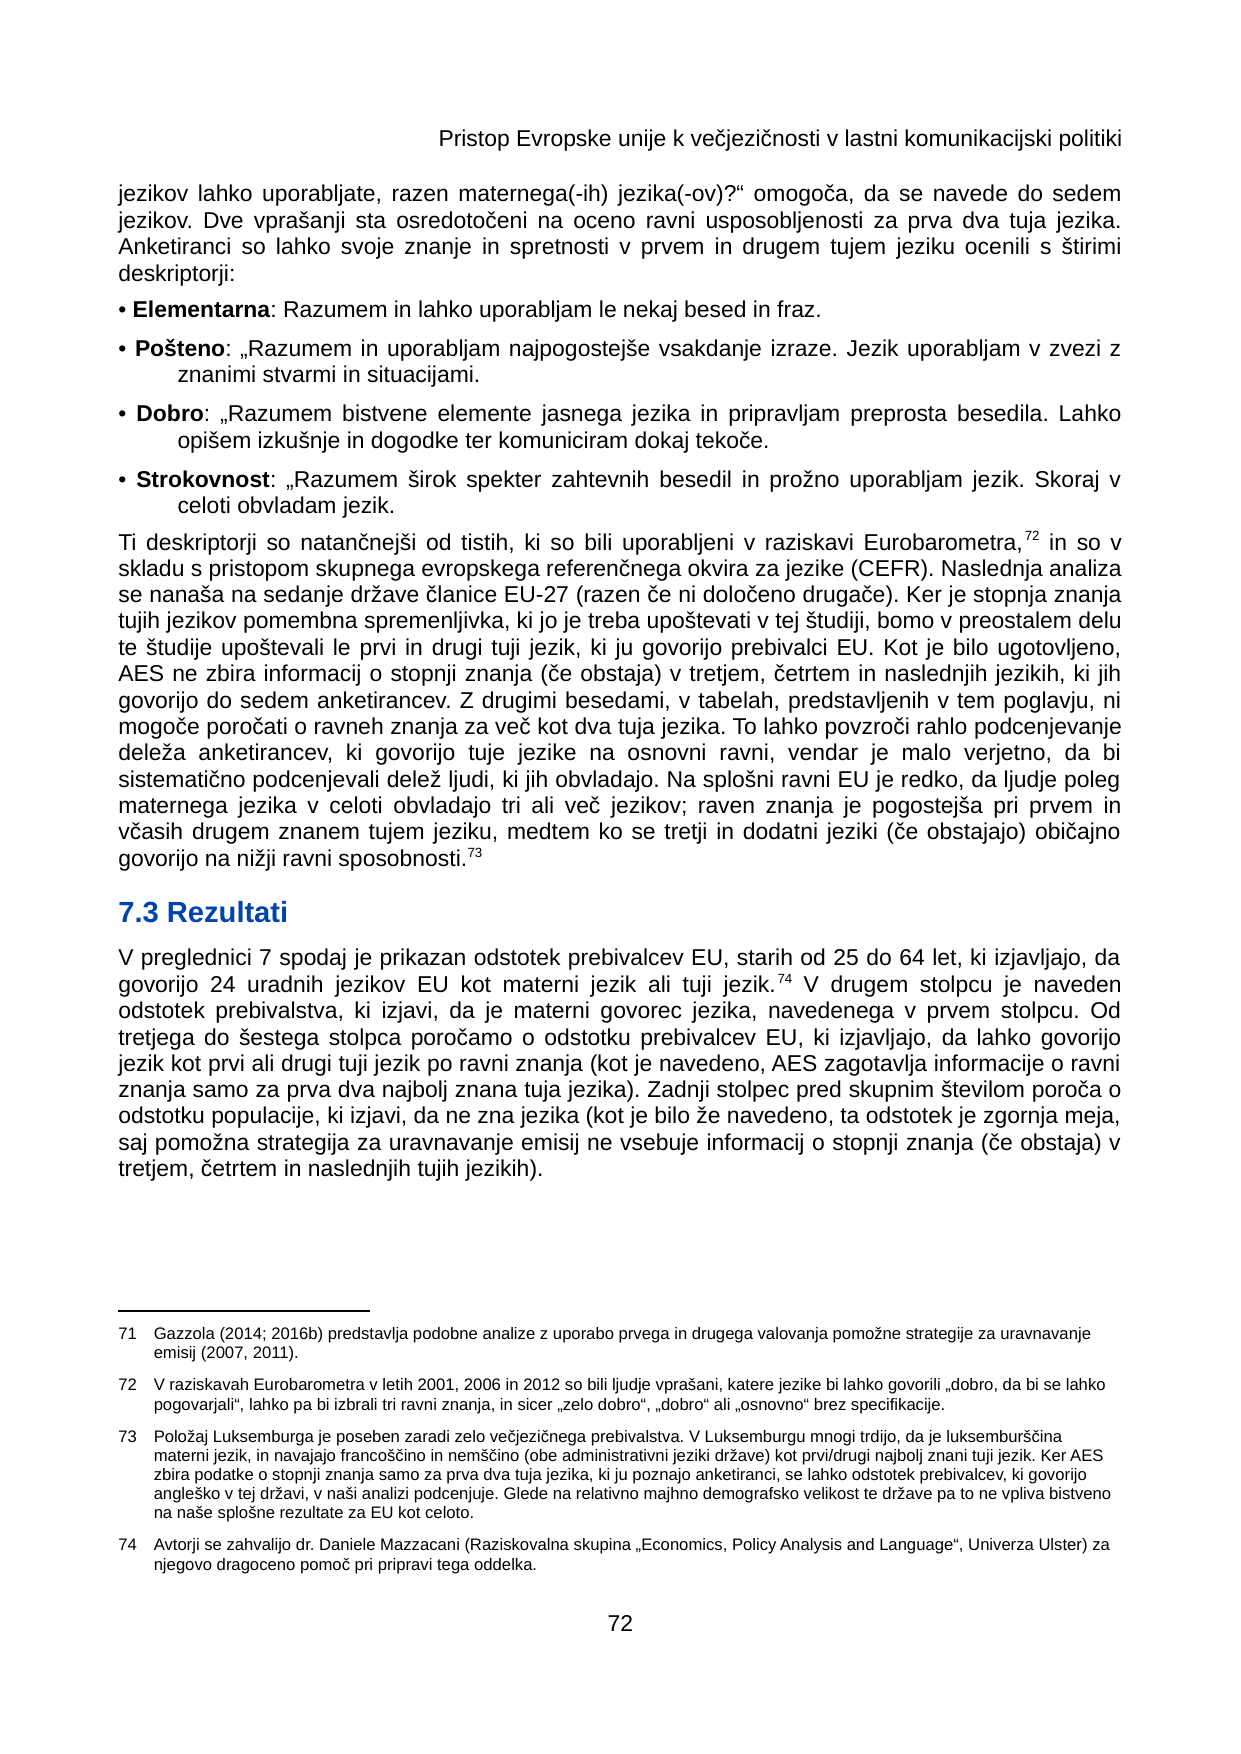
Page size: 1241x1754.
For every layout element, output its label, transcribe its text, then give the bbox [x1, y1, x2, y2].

text V preglednici 7 spodaj je prikazan odstotek prebivalcev EU, starih od 25 do 64 let, ki izjavljajo, da govorijo 24 uradnih jezikov EU kot materni jezik ali tuji jezik. V drugem stolpcu je naveden odstotek prebivalstva, ki izjavi, da je materni govorec jezika, navedenega v prvem stolpcu. Od tretjega do šestega stolpca poročamo o odstotku prebivalcev EU, ki izjavljajo, da lahko govorijo jezik kot prvi ali drugi tuji jezik po ravni znanja (kot je navedeno, AES zagotavlja informacije o ravni znanja samo za prva dva najbolj znana tuja jezika). Zadnji stolpec pred skupnim številom poroča o odstotku populacije, ki izjavi, da ne zna jezika (kot je bilo že navedeno, ta odstotek je zgornja meja, saj pomožna strategija za uravnavanje emisij ne vsebuje informacij o stopnji znanja (če obstaja) v tretjem, četrtem in naslednjih tujih jezikih). [118, 944, 1122, 1182]
text Gazzola (2014; 2016b) predstavlja podobne analize z uporabo prvega in drugega valovanja pomožne strategije za uravnavanje emisij (2007, 2011). [118, 1324, 1122, 1362]
text • Elementarna: Razumem in lahko uporabljam le nekaj besed in fraz. [118, 296, 1122, 322]
subtitle 7.3 Rezultati [118, 895, 1122, 929]
text Položaj Luksemburga je poseben zaradi zelo večjezičnega prebivalstva. V Luksemburgu mnogi trdijo, da je luksemburščina materni jezik, in navajajo francoščino in nemščino (obe administrativni jeziki države) kot prvi/drugi najbolj znani tuji jezik. Ker AES zbira podatke o stopnji znanja samo za prva dva tuja jezika, ki ju poznajo anketiranci, se lahko odstotek prebivalcev, ki govorijo angleško v tej državi, v naši analizi podcenjuje. Glede na relativno majhno demografsko velikost te države pa to ne vpliva bistveno na naše splošne rezultate za EU kot celoto. [118, 1426, 1122, 1522]
text jezikov lahko uporabljate, razen maternega(-ih) jezika(-ov)?“ omogoča, da se navede do sedem jezikov. Dve vprašanji sta osredotočeni na oceno ravni usposobljenosti za prva dva tuja jezika. Anketiranci so lahko svoje znanje in spretnosti v prvem in drugem tujem jeziku ocenili s štirimi deskriptorji: [118, 180, 1122, 286]
text • Dobro: „Razumem bistvene elemente jasnega jezika in pripravljam preprosta besedila. Lahko opišem izkušnje in dogodke ter komuniciram dokaj tekoče. [118, 400, 1122, 453]
text V raziskavah Eurobarometra v letih 2001, 2006 in 2012 so bili ljudje vprašani, katere jezike bi lahko govorili „dobro, da bi se lahko pogovarjali“, lahko pa bi izbrali tri ravni znanja, in sicer „zelo dobro“, „dobro“ ali „osnovno“ brez specifikacije. [118, 1375, 1122, 1413]
text • Pošteno: „Razumem in uporabljam najpogostejše vsakdanje izraze. Jezik uporabljam v zvezi z znanimi stvarmi in situacijami. [118, 335, 1122, 387]
text Ti deskriptorji so natančnejši od tistih, ki so bili uporabljeni v raziskavi Eurobarometra, in so v skladu s pristopom skupnega evropskega referenčnega okvira za jezike (CEFR). Naslednja analiza se nanaša na sedanje države članice EU-27 (razen če ni določeno drugače). Ker je stopnja znanja tujih jezikov pomembna spremenljivka, ki jo je treba upoštevati v tej študiji, bomo v preostalem delu te študije upoštevali le prvi in drugi tuji jezik, ki ju govorijo prebivalci EU. Kot je bilo ugotovljeno, AES ne zbira informacij o stopnji znanja (če obstaja) v tretjem, četrtem in naslednjih jezikih, ki jih govorijo do sedem anketirancev. Z drugimi besedami, v tabelah, predstavljenih v tem poglavju, ni mogoče poročati o ravneh znanja za več kot dva tuja jezika. To lahko povzroči rahlo podcenjevanje deleža anketirancev, ki govorijo tuje jezike na osnovni ravni, vendar je malo verjetno, da bi sistematično podcenjevali delež ljudi, ki jih obvladajo. Na splošni ravni EU je redko, da ljudje poleg maternega jezika v celoti obvladajo tri ali več jezikov; raven znanja je pogostejša pri prvem in včasih drugem znanem tujem jeziku, medtem ko se tretji in dodatni jeziki (če obstajajo) običajno govorijo na nižji ravni sposobnosti. [118, 528, 1122, 871]
text • Strokovnost: „Razumem širok spekter zahtevnih besedil in prožno uporabljam jezik. Skoraj v celoti obvladam jezik. [118, 466, 1122, 519]
text Avtorji se zahvalijo dr. Daniele Mazzacani (Raziskovalna skupina „Economics, Policy Analysis and Language“, Univerza Ulster) za njegovo dragoceno pomoč pri pripravi tega oddelka. [118, 1535, 1122, 1573]
